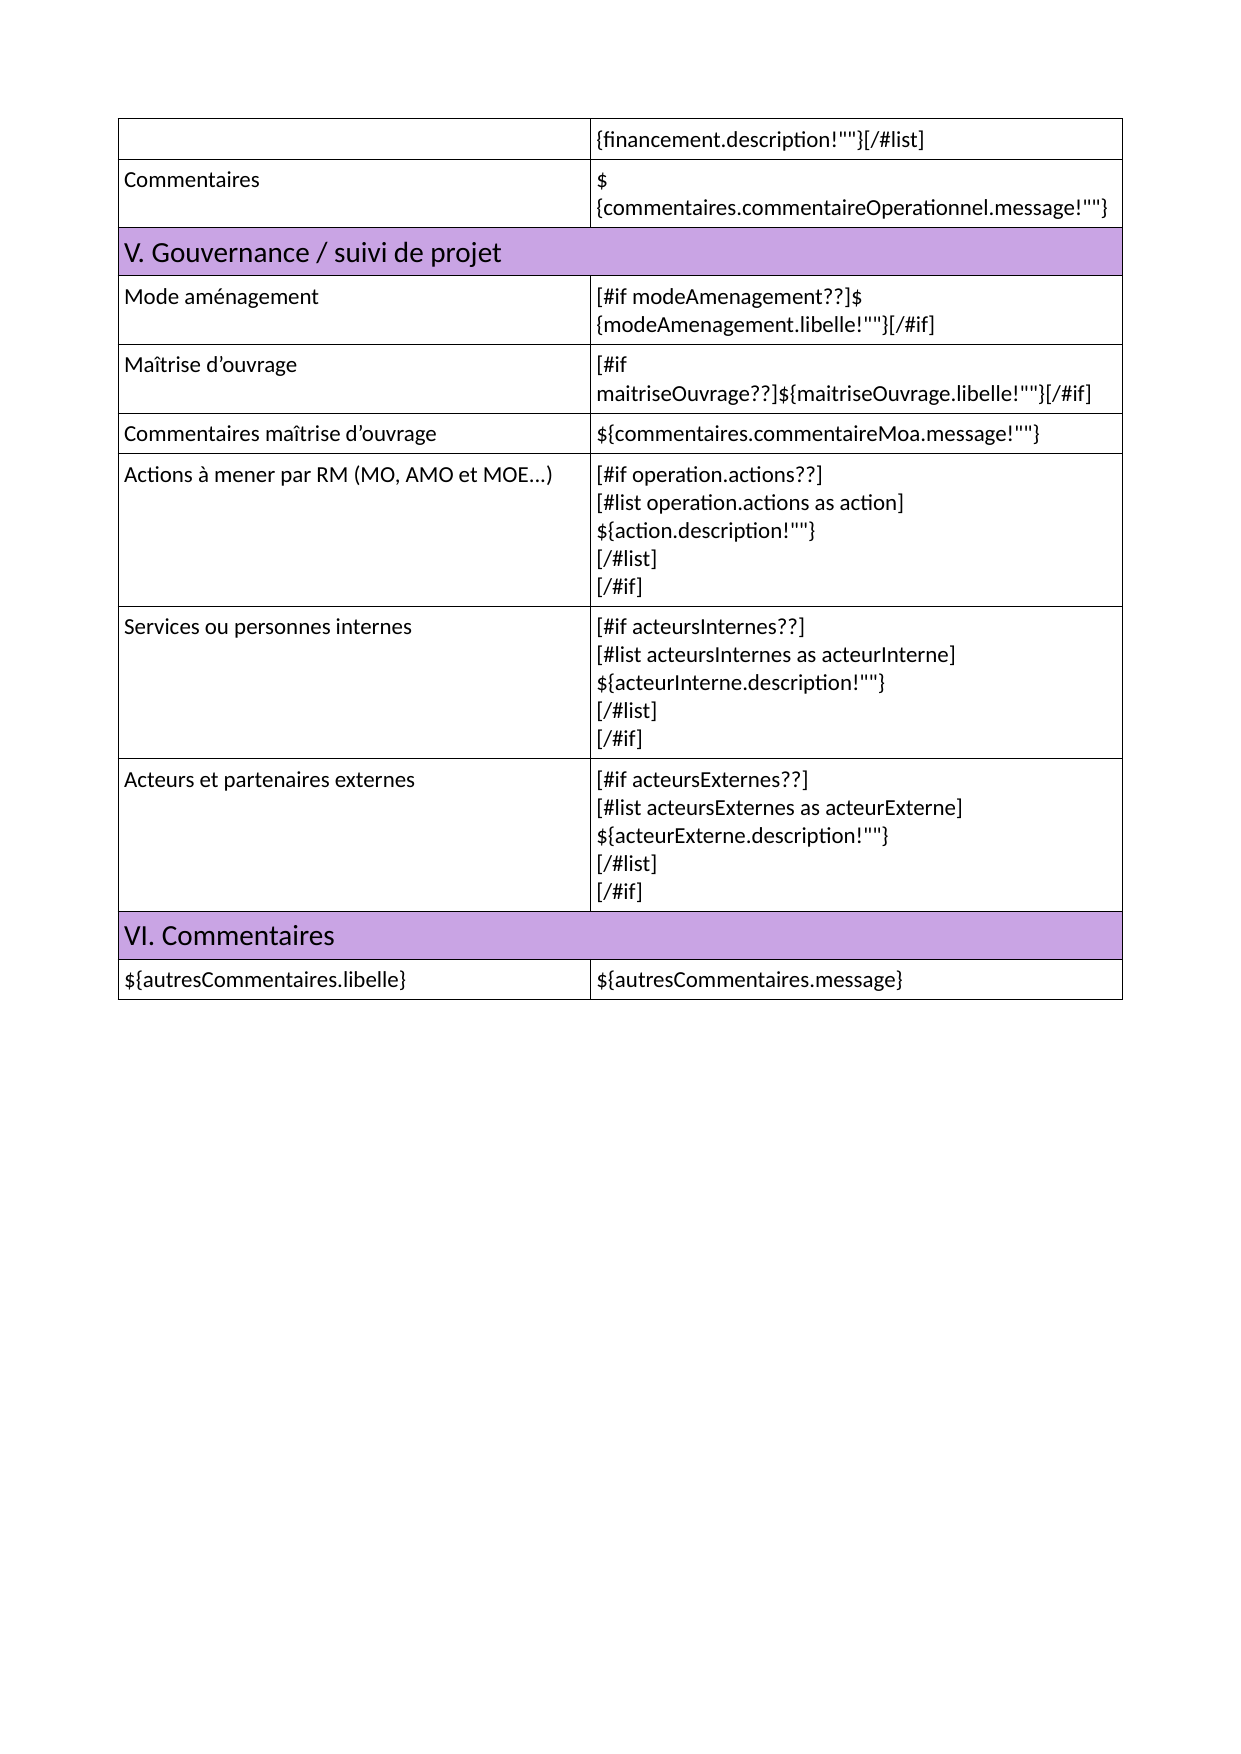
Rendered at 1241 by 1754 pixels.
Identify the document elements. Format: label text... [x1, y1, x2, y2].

table_cell [#if operation.actions??] [#list operation.actions as action] ${action.description!""} [/#list] [/#if] [591, 454, 1122, 606]
table_cell [#if acteursInternes??] [#list acteursInternes as acteurInterne] ${acteurInterne.description!""} [/#list] [/#if] [591, 607, 1122, 758]
table_cell ${commentaires.commentaireOperationnel.message!""} [591, 160, 1122, 227]
table_cell [#if maitriseOuvrage??]${maitriseOuvrage.libelle!""}[/#if] [591, 345, 1122, 412]
table_cell [#if modeAmenagement??]${modeAmenagement.libelle!""}[/#if] [591, 276, 1122, 344]
table_cell [#if acteursExternes??] [#list acteursExternes as acteurExterne] ${acteurExterne.description!""} [/#list] [/#if] [591, 759, 1122, 911]
table_cell Services ou personnes internes [119, 607, 590, 758]
table_cell Acteurs et partenaires externes [119, 759, 590, 911]
table_cell Commentaires maîtrise d’ouvrage [119, 414, 590, 453]
table_cell ${autresCommentaires.message} [591, 960, 1122, 999]
table_cell ${commentaires.commentaireMoa.message!""} [591, 414, 1122, 453]
table_cell ${autresCommentaires.libelle} [119, 960, 590, 999]
table_cell Maîtrise d’ouvrage [119, 345, 590, 412]
table_cell {financement.description!""}[/#list] [591, 119, 1122, 159]
table_cell Actions à mener par RM (MO, AMO et MOE...) [119, 454, 590, 606]
table_cell V. Gouvernance / suivi de projet [119, 228, 1122, 275]
table_cell VI. Commentaires [119, 912, 1122, 959]
table_cell Mode aménagement [119, 276, 590, 344]
table_cell Commentaires [119, 160, 590, 227]
table_cell [119, 119, 590, 159]
